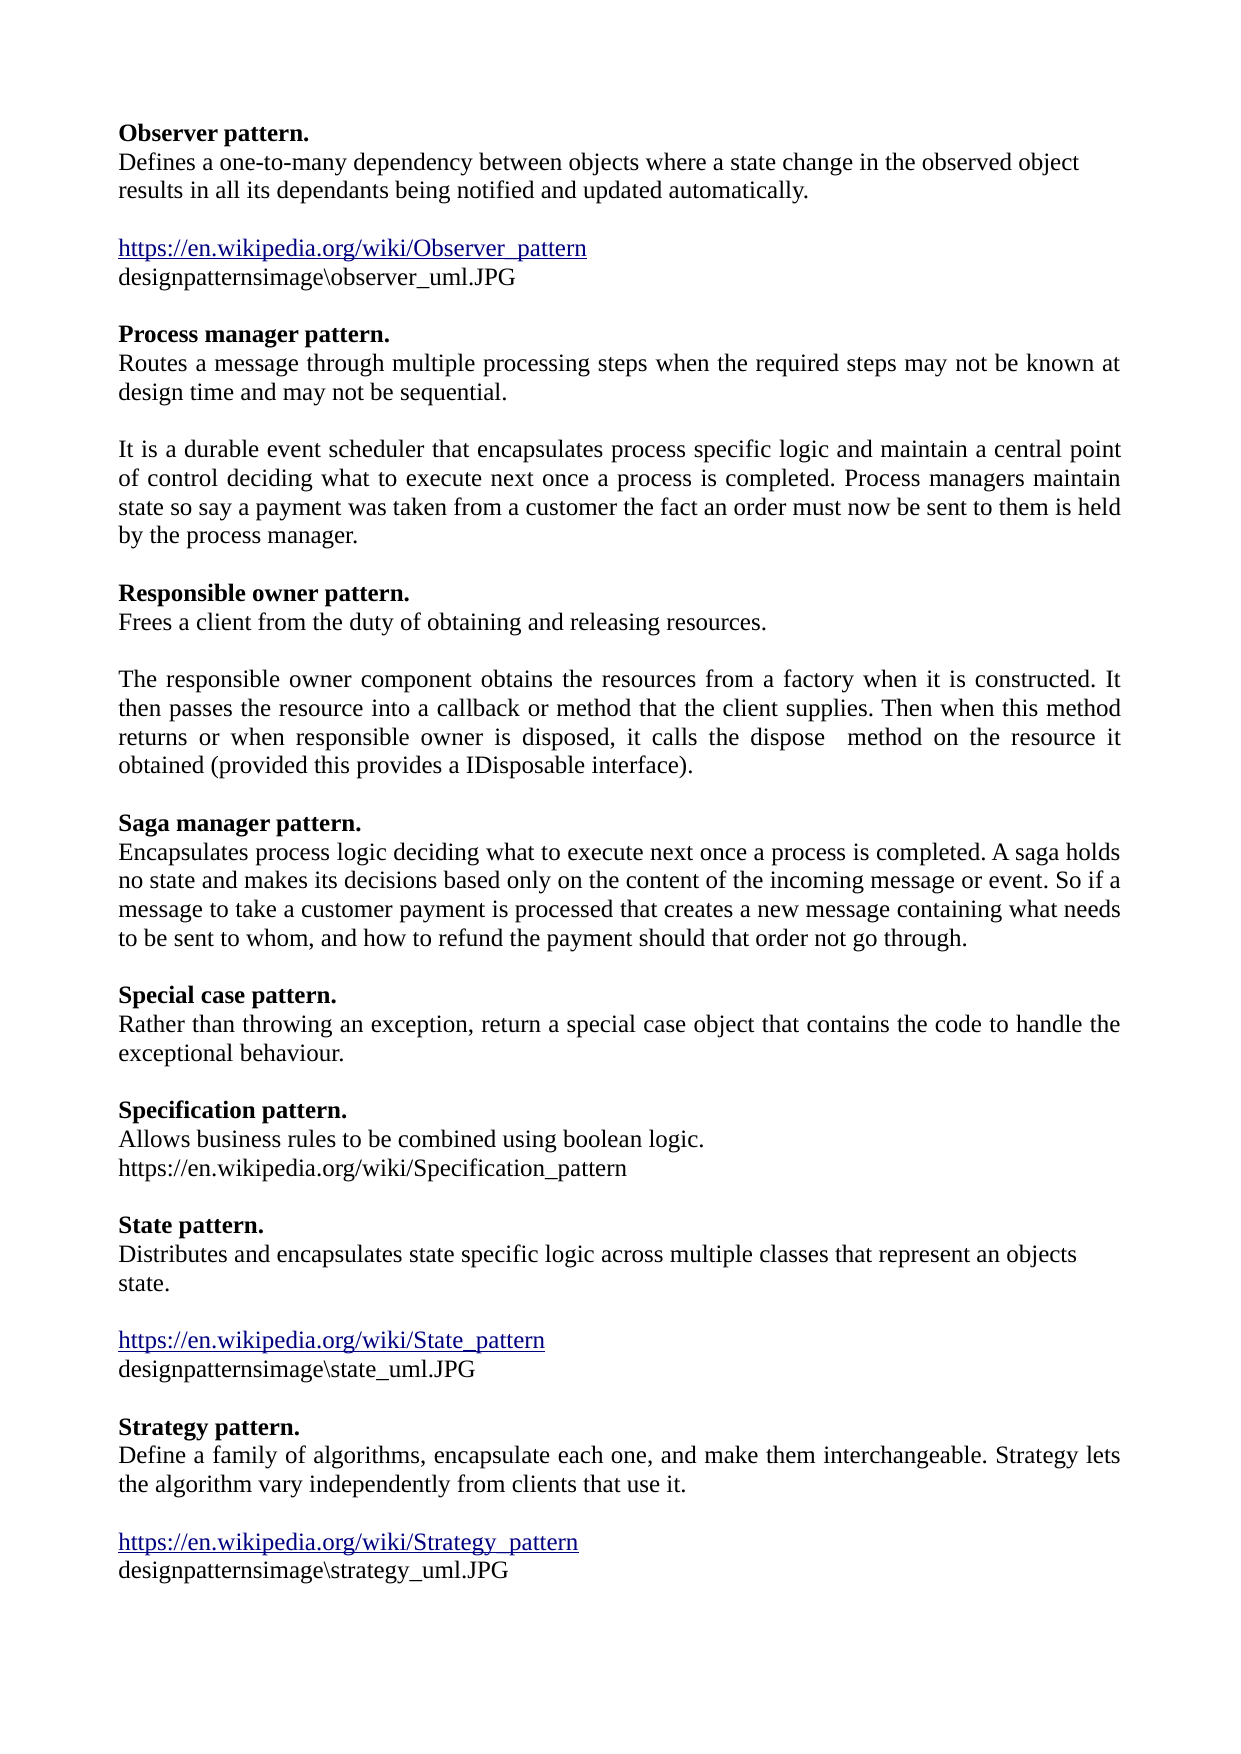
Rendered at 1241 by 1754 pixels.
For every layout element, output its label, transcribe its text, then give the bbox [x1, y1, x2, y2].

text designpatternsimage\observer_uml.JPG [118, 262, 1122, 291]
text Routes a message through multiple processing steps when the required steps may not be known at design time and may not be sequential. [118, 348, 1122, 406]
text The responsible owner component obtains the resources from a factory when it is constructed. It then passes the resource into a callback or method that the client supplies. Then when this method returns or when responsible owner is disposed, it calls the dispose method on the resource it obtained (provided this provides a IDisposable interface). [118, 664, 1122, 779]
text designpatternsimage\strategy_uml.JPG [118, 1556, 1122, 1584]
text Rather than throwing an exception, return a special case object that contains the code to handle the exceptional behaviour. [118, 1009, 1122, 1067]
text designpatternsimage\state_uml.JPG [118, 1354, 1122, 1383]
text https://en.wikipedia.org/wiki/Strategy_pattern [118, 1527, 1122, 1556]
text Strategy pattern. [118, 1412, 1122, 1441]
text Responsible owner pattern. [118, 578, 1122, 607]
text Saga manager pattern. [118, 808, 1122, 837]
text Define a family of algorithms, encapsulate each one, and make them interchangeable. Strategy lets the algorithm vary independently from clients that use it. [118, 1441, 1122, 1498]
text Special case pattern. [118, 981, 1122, 1009]
text https://en.wikipedia.org/wiki/Specification_pattern [118, 1153, 1122, 1182]
text State pattern. [118, 1211, 1122, 1239]
text It is a durable event scheduler that encapsulates process specific logic and maintain a central point of control deciding what to execute next once a process is completed. Process managers maintain state so say a payment was taken from a customer the fact an order must now be sent to them is held by the process manager. [118, 434, 1122, 549]
text Defines a one-to-many dependency between objects where a state change in the observed object results in all its dependants being notified and updated automatically. [118, 147, 1122, 204]
text Allows business rules to be combined using boolean logic. [118, 1124, 1122, 1153]
text Process manager pattern. [118, 319, 1122, 348]
text https://en.wikipedia.org/wiki/Observer_pattern [118, 233, 1122, 262]
text Distributes and encapsulates state specific logic across multiple classes that represent an objects state. [118, 1239, 1122, 1297]
text Observer pattern. [118, 118, 1122, 147]
text Frees a client from the duty of obtaining and releasing resources. [118, 607, 1122, 636]
text https://en.wikipedia.org/wiki/State_pattern [118, 1326, 1122, 1354]
text Encapsulates process logic deciding what to execute next once a process is completed. A saga holds no state and makes its decisions based only on the content of the incoming message or event. So if a message to take a customer payment is processed that creates a new message containing what needs to be sent to whom, and how to refund the payment should that order not go through. [118, 837, 1122, 952]
text Specification pattern. [118, 1096, 1122, 1124]
